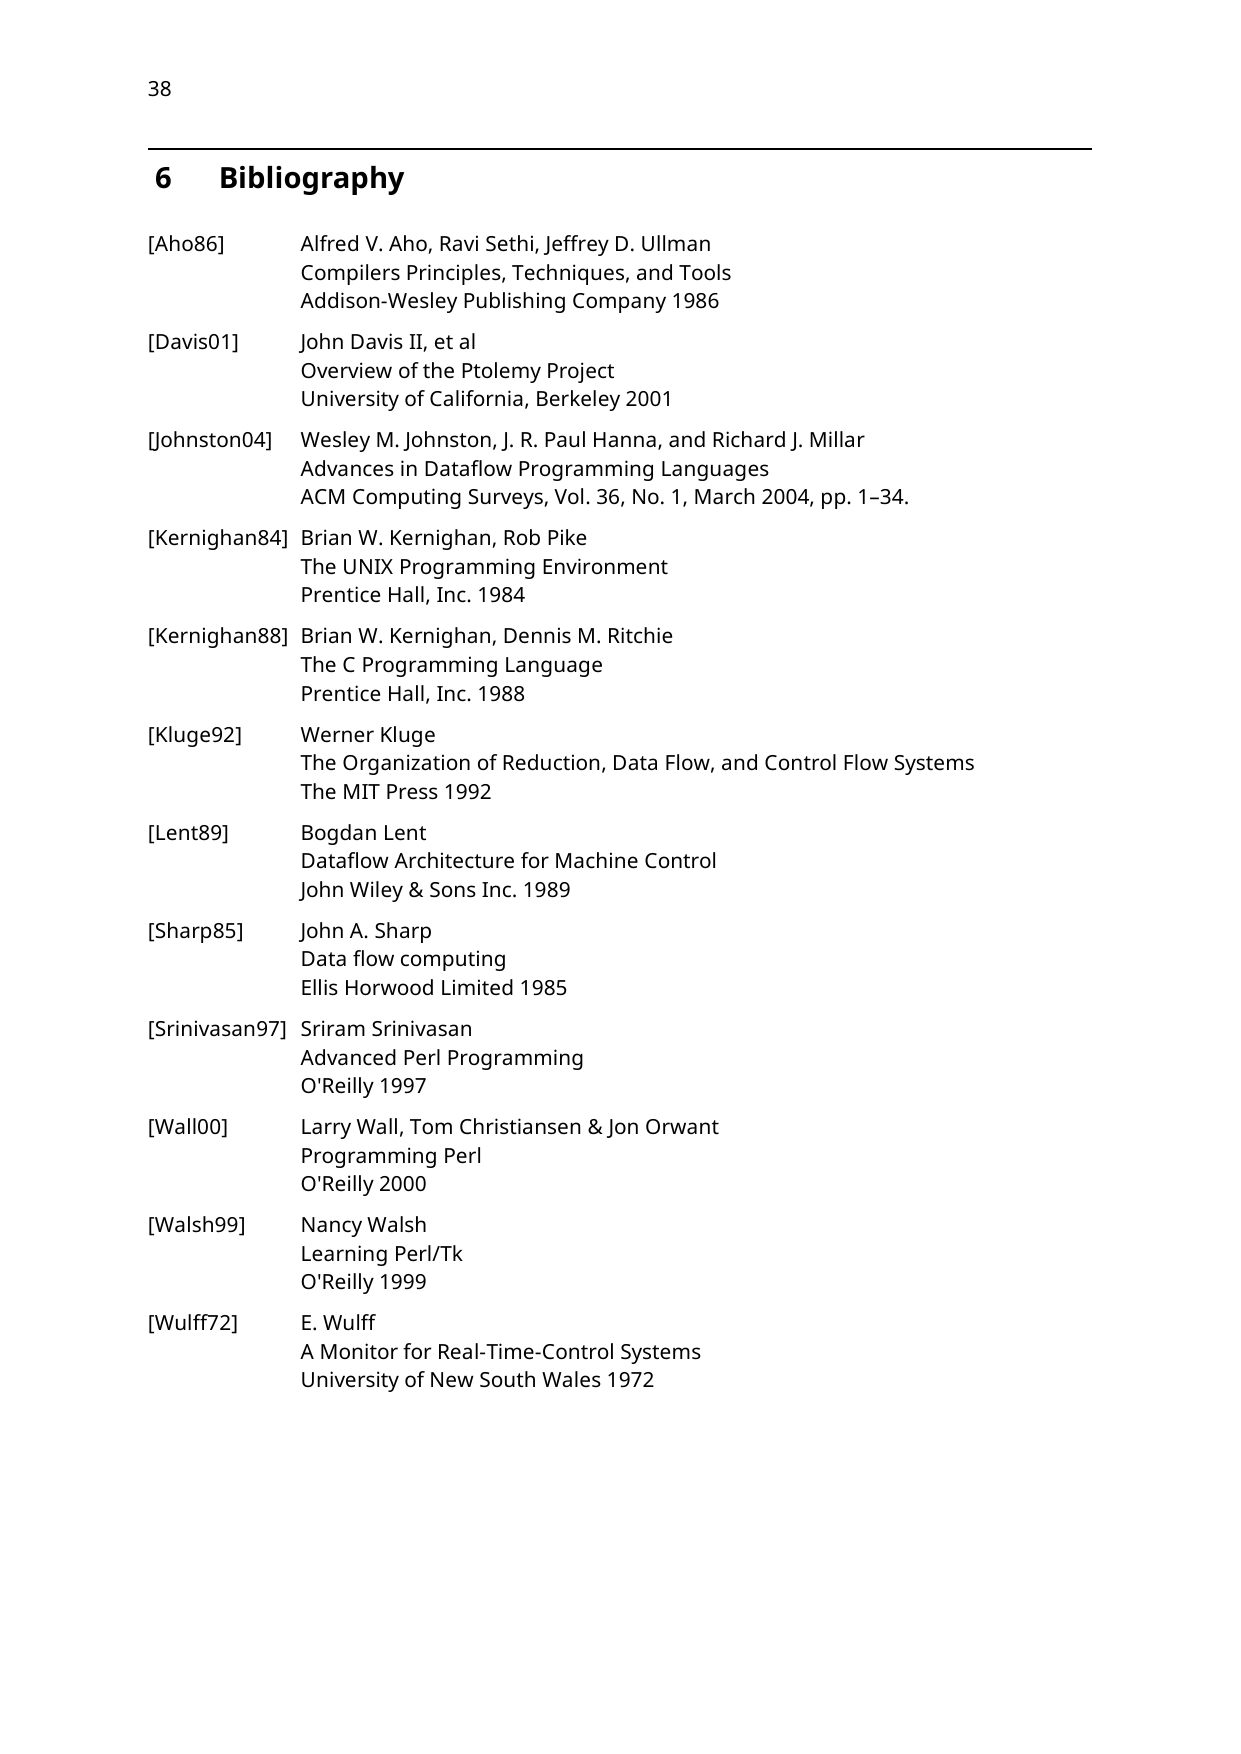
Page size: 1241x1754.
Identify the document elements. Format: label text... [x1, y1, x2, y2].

text [Srinivasan97] Sriram Srinivasan Advanced Perl Programming O'Reilly 1997 [148, 1014, 1092, 1099]
text [Davis01] John Davis II, et al Overview of the Ptolemy Project University of California, Berkeley 2001 [148, 327, 1092, 413]
text [Aho86] Alfred V. Aho, Ravi Sethi, Jeffrey D. Ullman Compilers Principles, Techniques, and Tools Addison-Wesley Publishing Company 1986 [148, 229, 1092, 314]
text [Lent89] Bogdan Lent Dataflow Architecture for Machine Control John Wiley & Sons Inc. 1989 [148, 818, 1092, 903]
text [Walsh99] Nancy Walsh Learning Perl/Tk O'Reilly 1999 [148, 1210, 1092, 1296]
text [Sharp85] John A. Sharp Data flow computing Ellis Horwood Limited 1985 [148, 916, 1092, 1001]
text [Kernighan84] Brian W. Kernighan, Rob Pike The UNIX Programming Environment Prentice Hall, Inc. 1984 [148, 523, 1092, 609]
text [Johnston04] Wesley M. Johnston, J. R. Paul Hanna, and Richard J. Millar Advances in Dataflow Programming Languages ACM Computing Surveys, Vol. 36, No. 1, March 2004, pp. 1–34. [148, 425, 1092, 511]
text [Wall00] Larry Wall, Tom Christiansen & Jon Orwant Programming Perl O'Reilly 2000 [148, 1112, 1092, 1198]
text [Kluge92] Werner Kluge The Organization of Reduction, Data Flow, and Control Flow Systems The MIT Press 1992 [148, 719, 1092, 805]
text [Wulff72] E. Wulff A Monitor for Real-Time-Control Systems University of New South Wales 1972 [148, 1308, 1092, 1394]
subtitle Bibliography [148, 150, 1092, 204]
text [Kernighan88] Brian W. Kernighan, Dennis M. Ritchie The C Programming Language Prentice Hall, Inc. 1988 [148, 621, 1092, 707]
